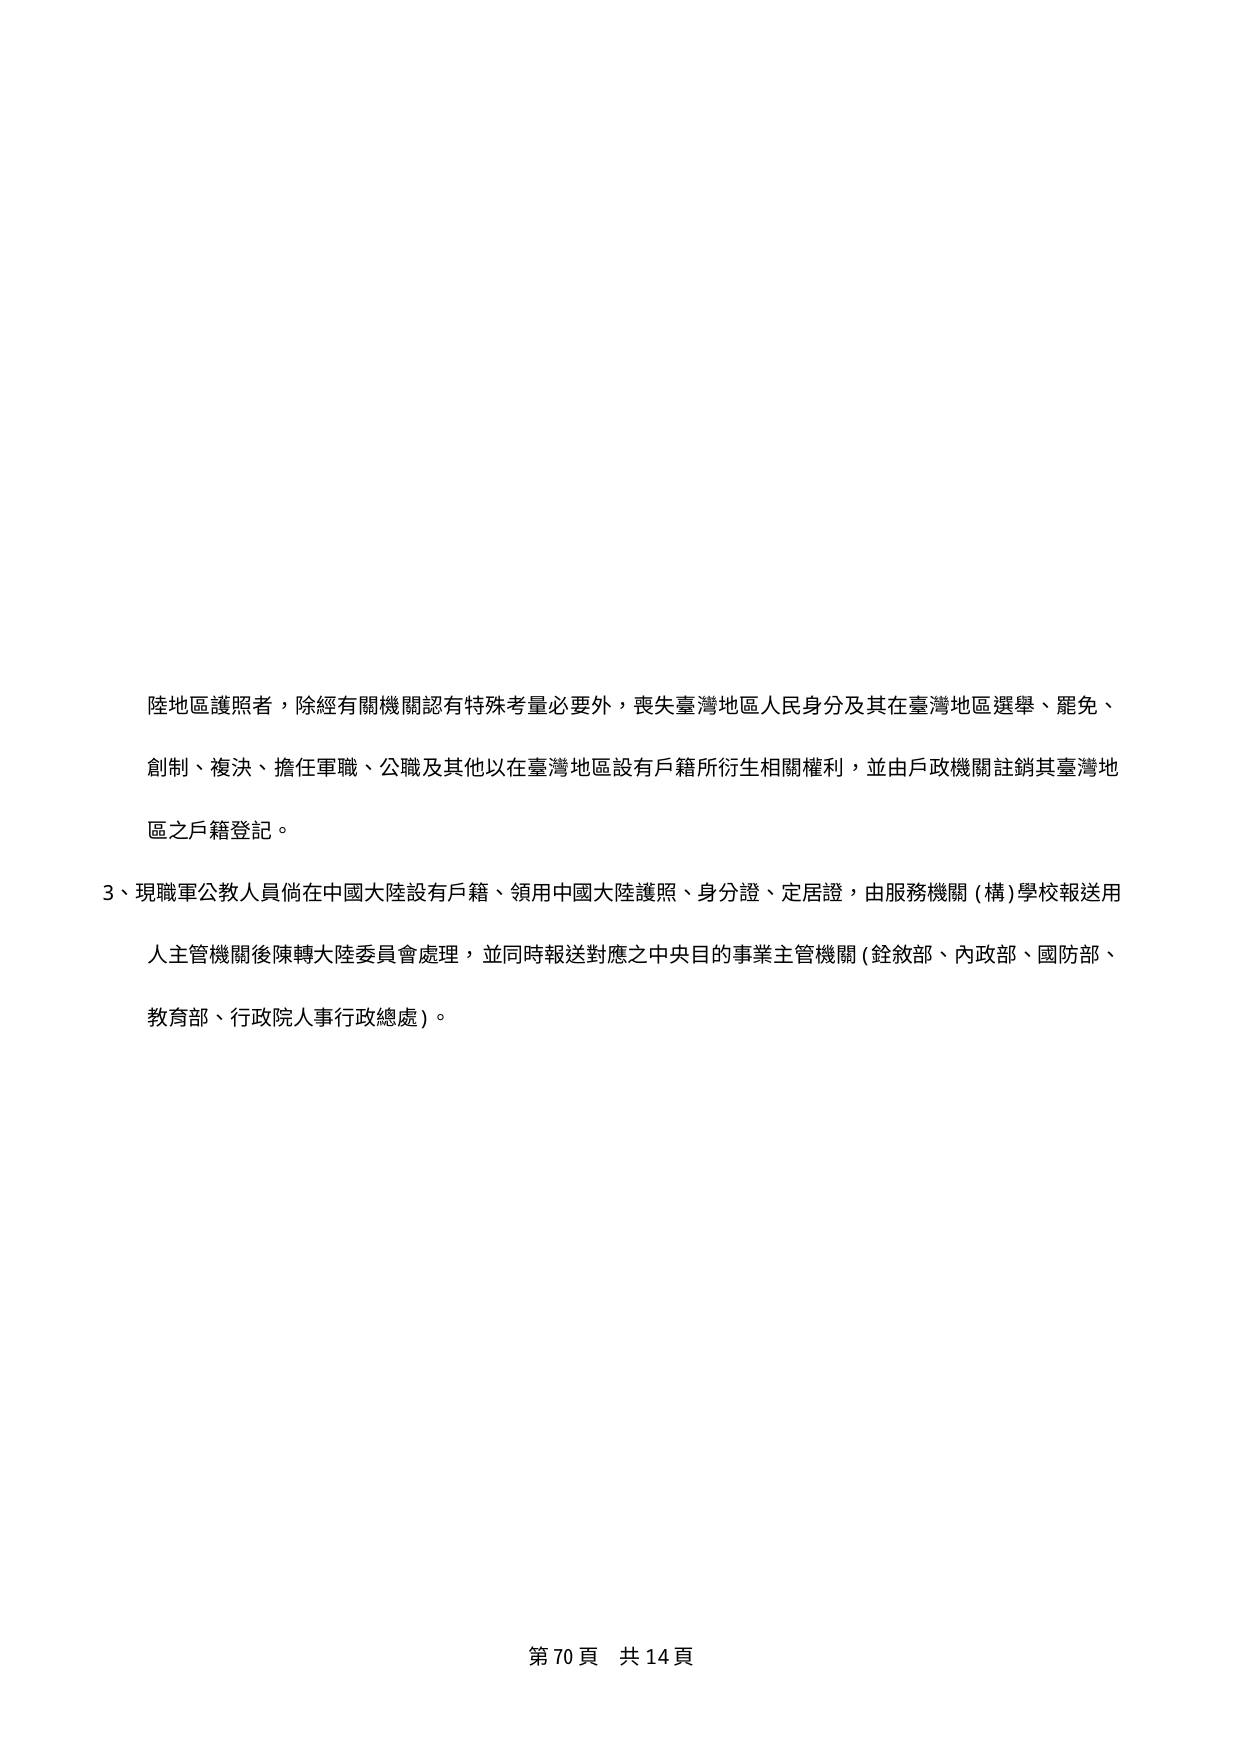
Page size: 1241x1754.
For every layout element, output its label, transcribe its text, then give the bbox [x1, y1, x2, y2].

list 現職軍公教人員倘在中國大陸設有戶籍、領用中國大陸護照、身分證、定居證，由服務機關(構)學校報送用人主管機關後陳轉大陸委員會處理，並同時報送對應之中央目的事業主管機關(銓敘部、內政部、國防部、教育部、行政院人事行政總處)。 [102, 850, 1122, 1037]
text 陸地區護照者，除經有關機關認有特殊考量必要外，喪失臺灣地區人民身分及其在臺灣地區選舉、罷免、創制、複決、擔任軍職、公職及其他以在臺灣地區設有戶籍所衍生相關權利，並由戶政機關註銷其臺灣地區之戶籍登記。 [147, 662, 1122, 850]
